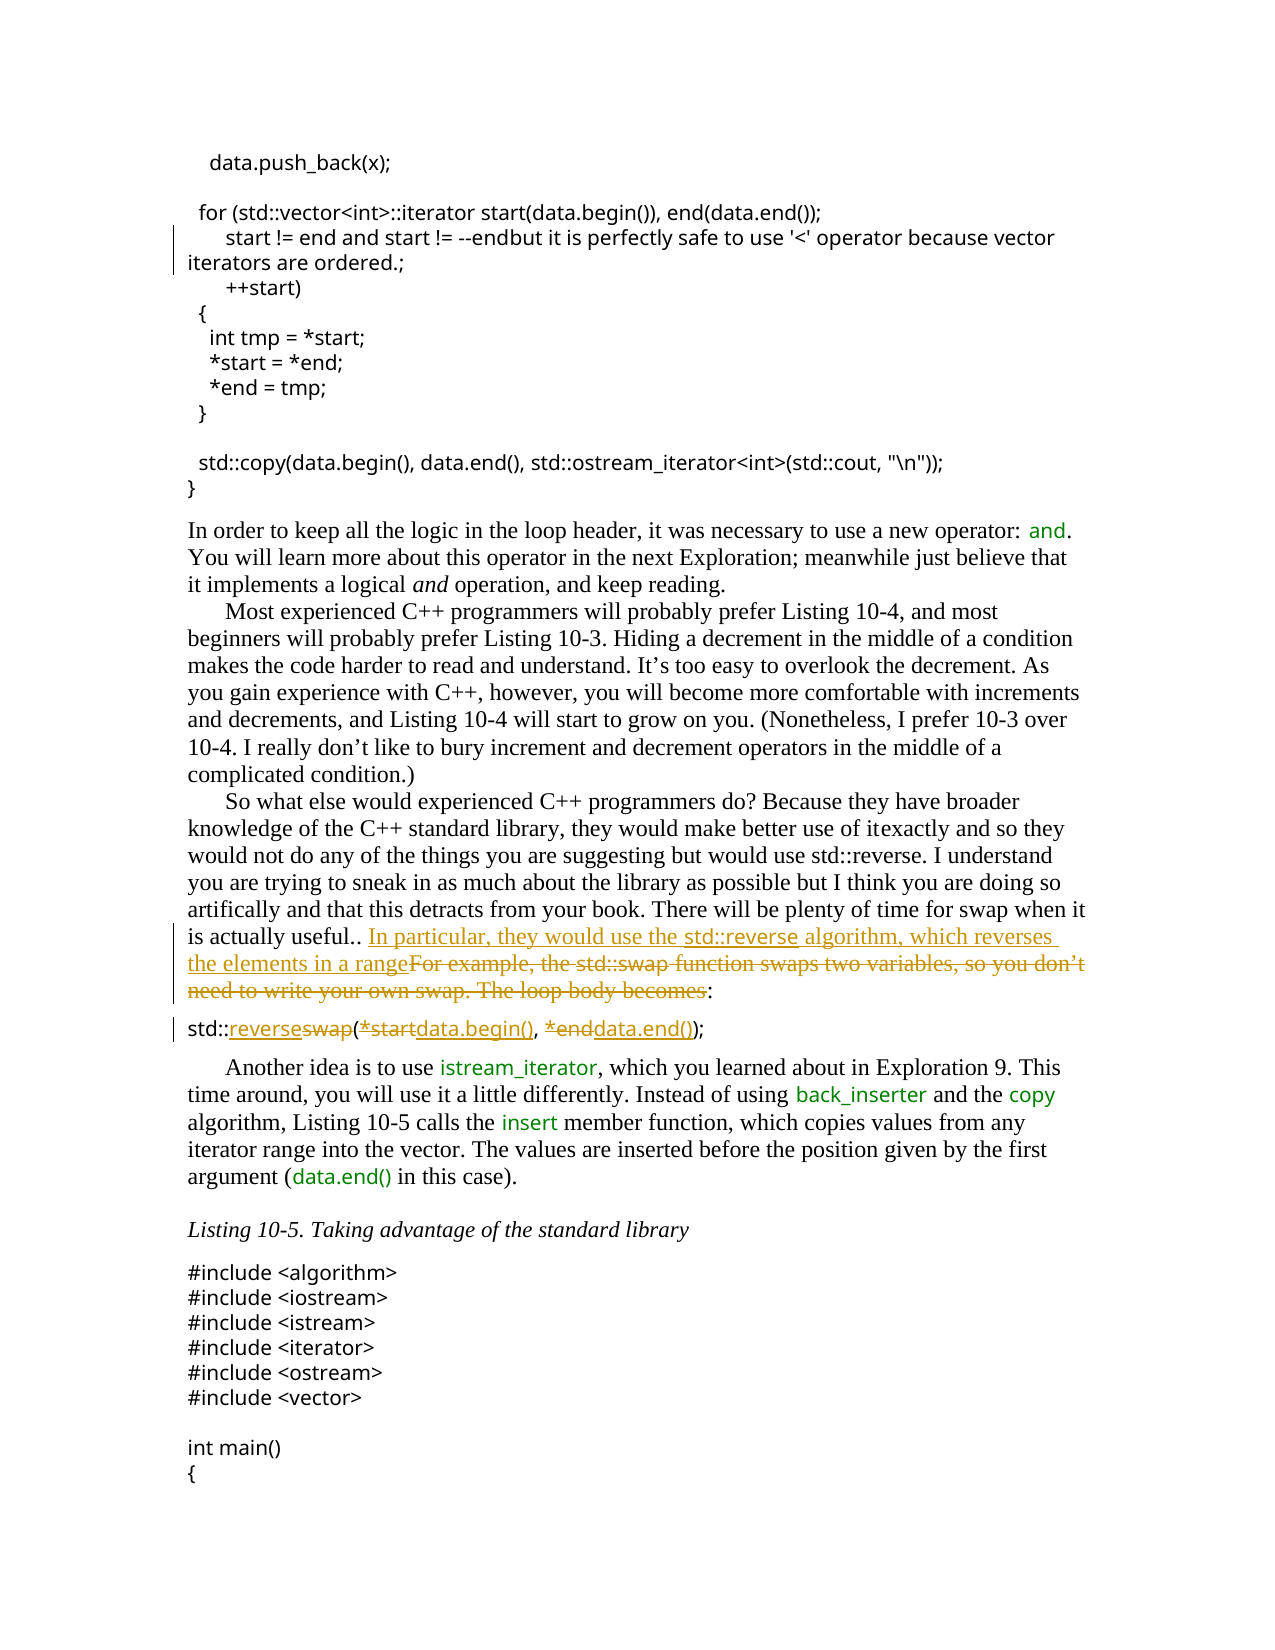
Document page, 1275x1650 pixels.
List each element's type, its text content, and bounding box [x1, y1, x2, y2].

text { [187, 1460, 1072, 1485]
text } [187, 475, 1072, 500]
text *end = tmp; [187, 375, 1072, 400]
text for (std::vector<int>::iterator start(data.begin()), end(data.end()); [187, 200, 1072, 225]
text #include <iterator> [187, 1335, 1072, 1360]
text *start = *end; [187, 350, 1072, 375]
text #include <vector> [187, 1385, 1072, 1410]
text In order to keep all the logic in the loop header, it was necessary to use a new operator: and. You will learn more about this operator in the next Exploration; meanwhile just believe that it implements a logical and operation, and keep reading. [187, 517, 1087, 598]
text data.push_back(x); [187, 150, 1072, 175]
text ++start) [187, 275, 1072, 300]
text Listing 10-5. Taking advantage of the standard library [187, 1214, 1087, 1244]
text } [187, 400, 1072, 425]
text start != end and start != --endbut it is perfectly safe to use '<' operator because vector iterators are ordered.; [187, 225, 1072, 275]
text #include <ostream> [187, 1360, 1072, 1385]
text #include <iostream> [187, 1285, 1072, 1310]
text int tmp = *start; [187, 325, 1072, 350]
text Another idea is to use istream_iterator, which you learned about in Exploration 9. This time around, you will use it a little differently. Instead of using back_inserter and the copy algorithm, Listing 10-5 calls the insert member function, which copies values from any iterator range into the vector. The values are inserted before the position given by the first argument (data.end() in this case). [187, 1054, 1087, 1189]
text Most experienced C++ programmers will probably prefer Listing 10-4, and most beginners will probably prefer Listing 10-3. Hiding a decrement in the middle of a condition makes the code harder to read and understand. It’s too easy to overlook the decrement. As you gain experience with C++, however, you will become more comfortable with increments and decrements, and Listing 10-4 will start to grow on you. (Nonetheless, I prefer 10-3 over 10-4. I really don’t like to bury increment and decrement operators in the middle of a complicated condition.) [187, 598, 1087, 787]
text { [187, 300, 1072, 325]
text std::reverse(data.begin(), data.end()); [187, 1017, 1072, 1042]
text int main() [187, 1435, 1072, 1460]
text So what else would experienced C++ programmers do? Because they have broader knowledge of the C++ standard library, they would make better use of itexactly and so they would not do any of the things you are suggesting but would use std::reverse. I understand you are trying to sneak in as much about the library as possible but I think you are doing so artifically and that this detracts from your book. There will be plenty of time for swap when it is actually useful.. In particular, they would use the std::reverse algorithm, which reverses the elements in a range: [187, 787, 1087, 1004]
text #include <istream> [187, 1310, 1072, 1335]
text #include <algorithm> [187, 1260, 1072, 1285]
text std::copy(data.begin(), data.end(), std::ostream_iterator<int>(std::cout, "\n")); [187, 450, 1072, 475]
